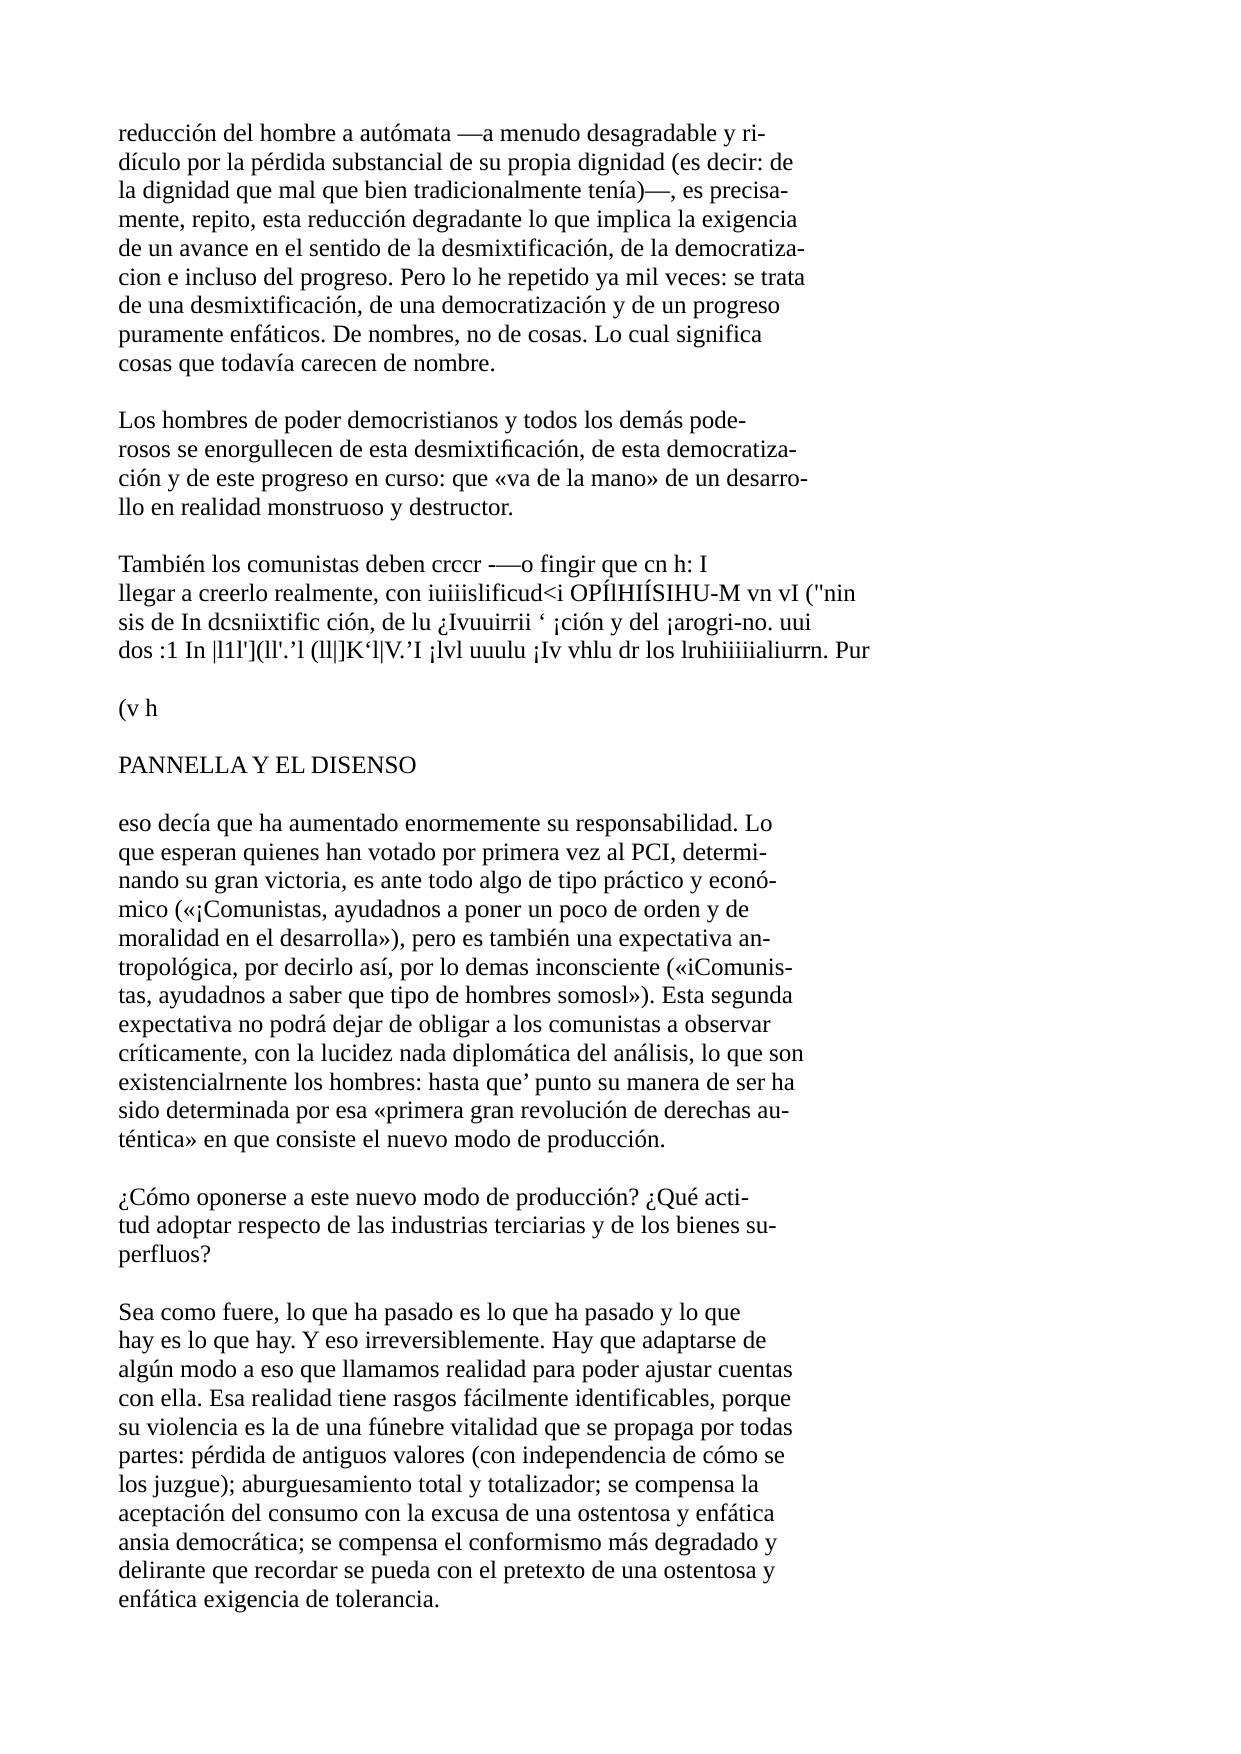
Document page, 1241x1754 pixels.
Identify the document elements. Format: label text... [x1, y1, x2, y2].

text PANNELLA Y EL DISENSO [118, 751, 1122, 779]
text tas, ayudadnos a saber que tipo de hombres somosl»). Esta segunda [118, 981, 1122, 1009]
text su violencia es la de una fúnebre vitalidad que se propaga por todas [118, 1412, 1122, 1441]
text llegar a creerlo realmente, con iuiiislificud<i OPÍlHIÍSIHU-M vn vI ("nin [118, 578, 1122, 607]
text de una desmixtificación, de una democratización y de un progreso [118, 291, 1122, 319]
text rosos se enorgullecen de esta desmixtiﬁcación, de esta democratiza- [118, 434, 1122, 463]
text expectativa no podrá dejar de obligar a los comunistas a observar [118, 1009, 1122, 1038]
text partes: pérdida de antiguos valores (con independencia de cómo se [118, 1441, 1122, 1469]
text llo en realidad monstruoso y destructor. [118, 492, 1122, 521]
text téntica» en que consiste el nuevo modo de producción. [118, 1124, 1122, 1153]
text sido determinada por esa «primera gran revolución de derechas au- [118, 1096, 1122, 1124]
text críticamente, con la lucidez nada diplomática del análisis, lo que son [118, 1038, 1122, 1067]
text cosas que todavía carecen de nombre. [118, 348, 1122, 377]
text algún modo a eso que llamamos realidad para poder ajustar cuentas [118, 1354, 1122, 1383]
text ¿Cómo oponerse a este nuevo modo de producción? ¿Qué acti- [118, 1182, 1122, 1211]
text (v h [118, 693, 1122, 722]
text dículo por la pérdida substancial de su propia dignidad (es decir: de [118, 147, 1122, 176]
text dos :1 In |l1l'](ll'.’l (ll|]K‘l|V.’I ¡lvl uuulu ¡Iv vhlu dr los lruhiiiiialiurrn. Pur [118, 636, 1122, 664]
text perfluos? [118, 1239, 1122, 1268]
text eso decía que ha aumentado enormemente su responsabilidad. Lo [118, 808, 1122, 837]
text tud adoptar respecto de las industrias terciarias y de los bienes su- [118, 1211, 1122, 1239]
text También los comunistas deben crccr -—o fingir que cn h: I [118, 549, 1122, 578]
text moralidad en el desarrolla»), pero es también una expectativa an- [118, 923, 1122, 952]
text nando su gran victoria, es ante todo algo de tipo práctico y econó- [118, 866, 1122, 894]
text con ella. Esa realidad tiene rasgos fácilmente identificables, porque [118, 1383, 1122, 1412]
text la dignidad que mal que bien tradicionalmente tenía)—, es precisa- [118, 176, 1122, 204]
text los juzgue); aburguesamiento total y totalizador; se compensa la [118, 1469, 1122, 1498]
text mico («¡Comunistas, ayudadnos a poner un poco de orden y de [118, 894, 1122, 923]
text existencialrnente los hombres: hasta que’ punto su manera de ser ha [118, 1067, 1122, 1096]
text mente, repito, esta reducción degradante lo que implica la exigencia [118, 204, 1122, 233]
text puramente enfáticos. De nombres, no de cosas. Lo cual significa [118, 319, 1122, 348]
text Los hombres de poder democristianos y todos los demás pode- [118, 406, 1122, 434]
text tropológica, por decirlo así, por lo demas inconsciente («iComunis- [118, 952, 1122, 981]
text Sea como fuere, lo que ha pasado es lo que ha pasado y lo que [118, 1297, 1122, 1326]
text cion e incluso del progreso. Pero lo he repetido ya mil veces: se trata [118, 262, 1122, 291]
text que esperan quienes han votado por primera vez al PCI, determi- [118, 837, 1122, 866]
text ción y de este progreso en curso: que «va de la mano» de un desarro- [118, 463, 1122, 492]
text de un avance en el sentido de la desmixtificación, de la democratiza- [118, 233, 1122, 262]
text sis de In dcsniixtific ción, de lu ¿Ivuuirrii ‘ ¡ción y del ¡arogri-no. uui [118, 607, 1122, 636]
text ansia democrática; se compensa el conformismo más degradado y [118, 1527, 1122, 1556]
text delirante que recordar se pueda con el pretexto de una ostentosa y [118, 1556, 1122, 1584]
text enfática exigencia de tolerancia. [118, 1584, 1122, 1613]
text reducción del hombre a autómata —a menudo desagradable y ri- [118, 118, 1122, 147]
text aceptación del consumo con la excusa de una ostentosa y enfática [118, 1498, 1122, 1527]
text hay es lo que hay. Y eso irreversiblemente. Hay que adaptarse de [118, 1326, 1122, 1354]
